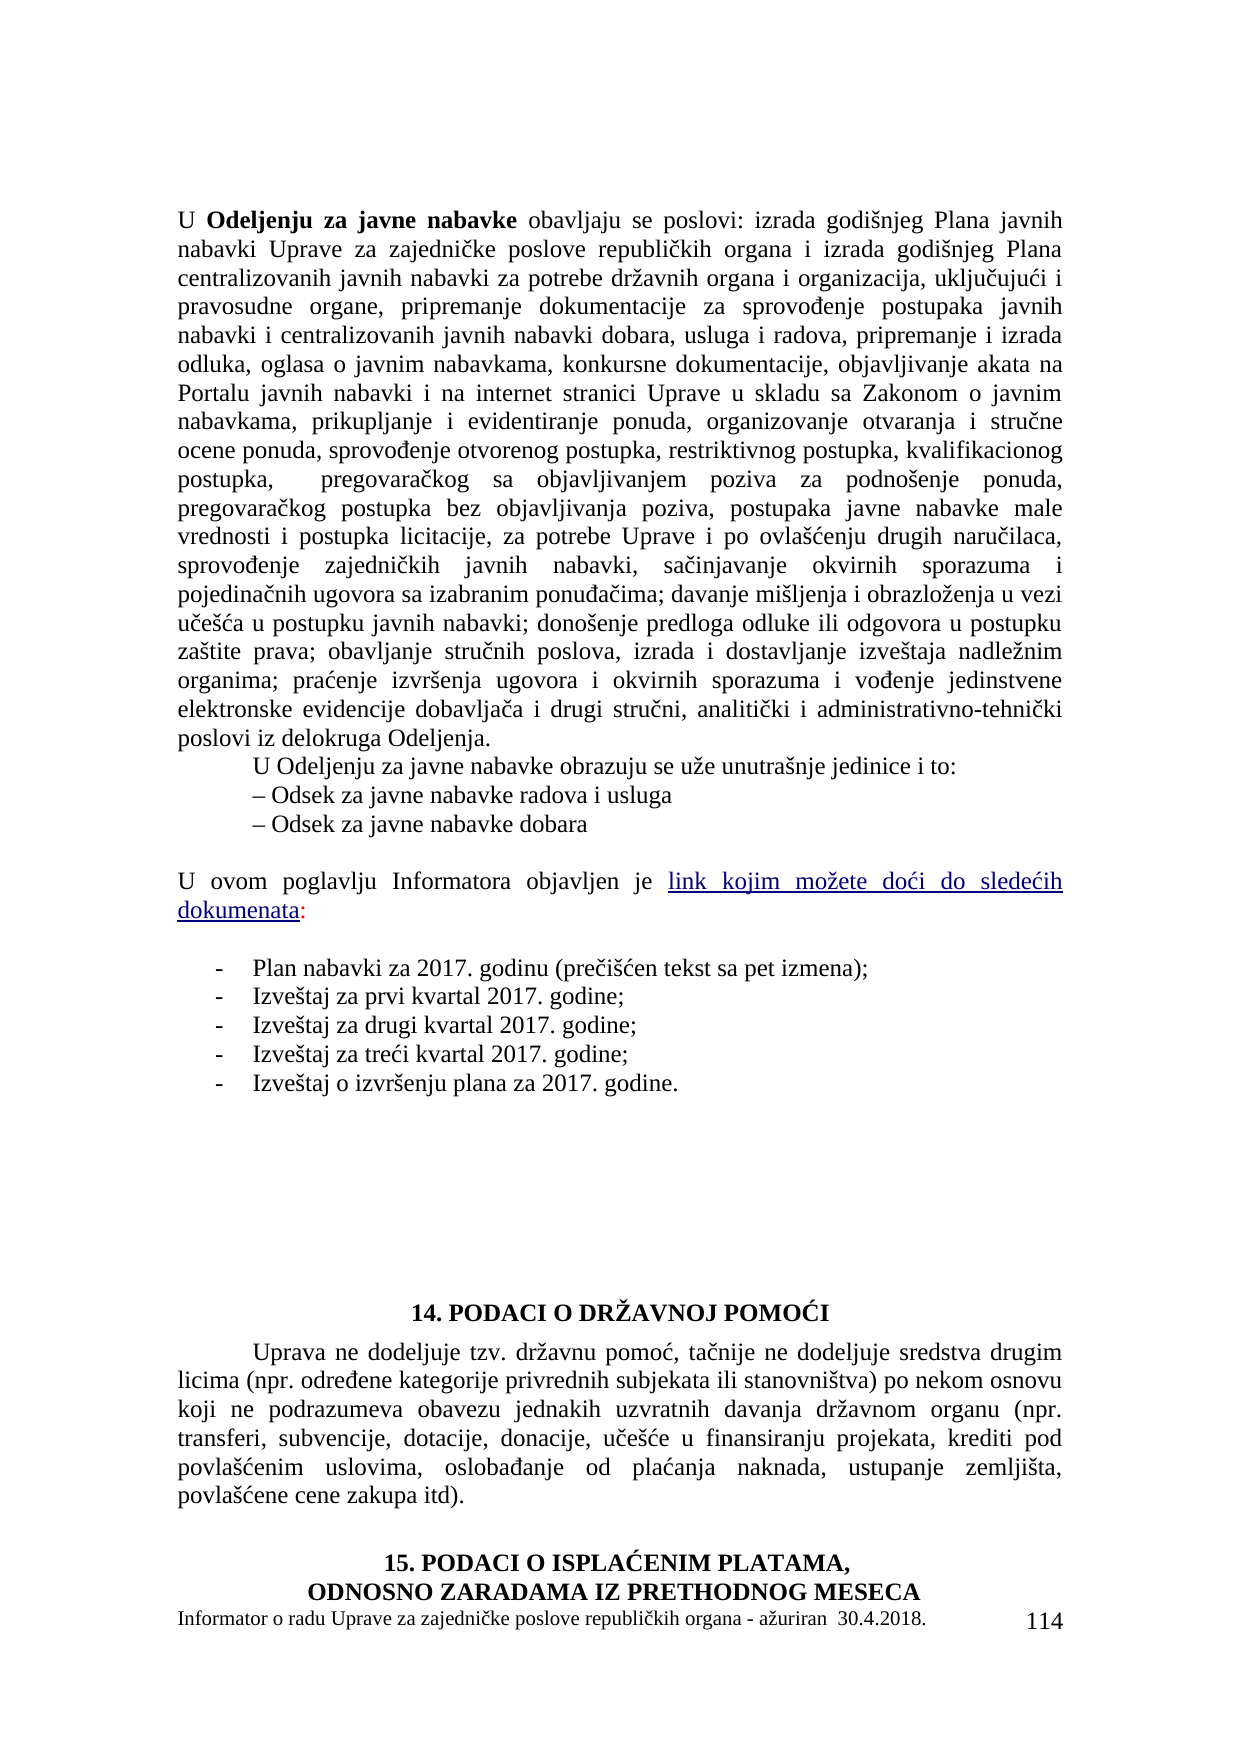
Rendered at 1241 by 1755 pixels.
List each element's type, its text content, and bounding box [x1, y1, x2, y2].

text ODNOSNO ZARADAMA IZ PRETHODNOG MESECA [177, 1577, 1063, 1606]
text Uprava ne dodelјuje tzv. državnu pomoć, tačnije ne dodelјuje sredstva drugim licima (npr. određene kategorije privrednih subjekata ili stanovništva) po nekom osnovu koji ne podrazumeva obavezu jednakih uzvratnih davanja državnom organu (npr. transferi, subvencije, dotacije, donacije, učešće u finansiranju projekata, krediti pod povlašćenim uslovima, oslobađanje od plaćanja naknada, ustupanje zemlјišta, povlašćene cene zakupa itd). [177, 1337, 1063, 1509]
list Plan nabavki za 2017. godinu (prečišćen tekst sa pet izmena); [215, 953, 1063, 981]
list Izveštaj za treći kvartal 2017. godine; [215, 1039, 1063, 1068]
text U ovom poglavlјu Informatora objavlјen je link kojim možete doći do sledećih dokumenata: [177, 866, 1063, 924]
list Izveštaj o izvršenju plana za 2017. godine. [215, 1068, 1063, 1096]
list Izveštaj za drugi kvartal 2017. godine; [215, 1010, 1063, 1039]
text 15. PODACI O ISPLAĆENIM PLATAMA, [177, 1548, 1063, 1577]
text U Odelјenju za javne nabavke obavlјaju se poslovi: izrada godišnjeg Plana javnih nabavki Uprave za zajedničke poslove republičkih organa i izrada godišnjeg Plana centralizovanih javnih nabavki za potrebe državnih organa i organizacija, uklјučujući i pravosudne organe, pripremanje dokumentacije za sprovođenje postupaka javnih nabavki i centralizovanih javnih nabavki dobara, usluga i radova, pripremanje i izrada odluka, oglasa o javnim nabavkama, konkursne dokumentacije, objavlјivanje akata na Portalu javnih nabavki i na internet stranici Uprave u skladu sa Zakonom o javnim nabavkama, prikuplјanje i evidentiranje ponuda, organizovanje otvaranja i stručne ocene ponuda, sprovođenje otvorenog postupka, restriktivnog postupka, kvalifikacionog postupka, pregovaračkog sa objavlјivanjem poziva za podnošenje ponuda, pregovaračkog postupka bez objavlјivanja poziva, postupaka javne nabavke male vrednosti i postupka licitacije, za potrebe Uprave i po ovlašćenju drugih naručilaca, sprovođenje zajedničkih javnih nabavki, sačinjavanje okvirnih sporazuma i pojedinačnih ugovora sa izabranim ponuđačima; davanje mišlјenja i obrazloženja u vezi učešća u postupku javnih nabavki; donošenje predloga odluke ili odgovora u postupku zaštite prava; obavlјanje stručnih poslova, izrada i dostavlјanje izveštaja nadležnim organima; praćenje izvršenja ugovora i okvirnih sporazuma i vođenje jedinstvene elektronske evidencije dobavlјača i drugi stručni, analitički i administrativno-tehnički poslovi iz delokruga Odelјenja. [177, 205, 1063, 751]
list Izveštaj za prvi kvartal 2017. godine; [215, 981, 1063, 1010]
text – Odsek za javne nabavke radova i usluga [177, 780, 1063, 809]
text U Odelјenju za javne nabavke obrazuju se uže unutrašnje jedinice i to: [177, 751, 1063, 780]
text 14. PODACI O DRŽAVNOJ POMOĆI [177, 1298, 1063, 1326]
text – Odsek za javne nabavke dobara [177, 809, 1063, 838]
